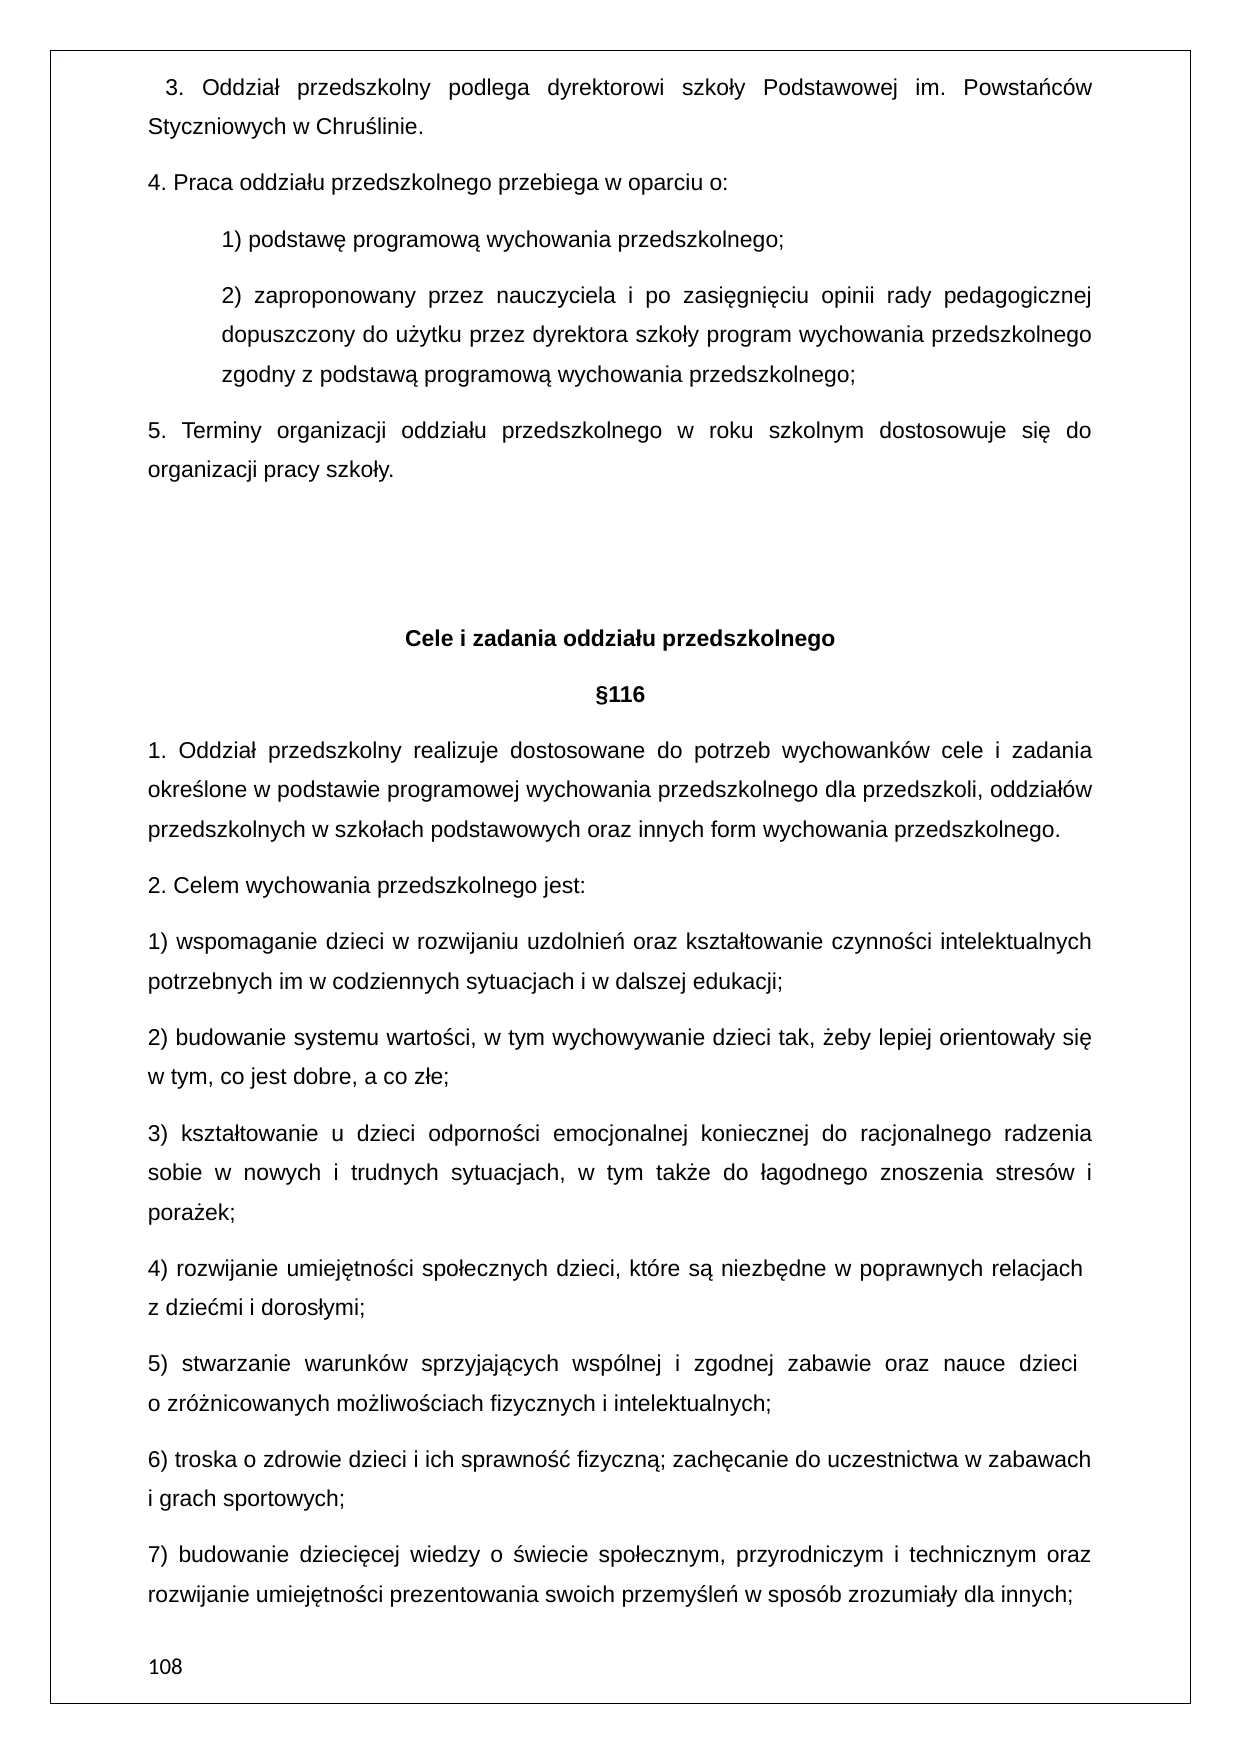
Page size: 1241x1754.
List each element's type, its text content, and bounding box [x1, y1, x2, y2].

text 7) budowanie dziecięcej wiedzy o świecie społecznym, przyrodniczym i technicznym oraz rozwijanie umiejętności prezentowania swoich przemyśleń w sposób zrozumiały dla innych; [148, 1541, 1092, 1607]
text §116 [148, 681, 1092, 707]
text 2) budowanie systemu wartości, w tym wychowywanie dzieci tak, żeby lepiej orientowały się w tym, co jest dobre, a co złe; [148, 1024, 1092, 1090]
text 1) wspomaganie dzieci w rozwijaniu uzdolnień oraz kształtowanie czynności intelektualnych potrzebnych im w codziennych sytuacjach i w dalszej edukacji; [148, 928, 1092, 994]
text 5) stwarzanie warunków sprzyjających wspólnej i zgodnej zabawie oraz nauce dzieci o zróżnicowanych możliwościach fizycznych i intelektualnych; [148, 1350, 1092, 1416]
text 4) rozwijanie umiejętności społecznych dzieci, które są niezbędne w poprawnych relacjach z dziećmi i dorosłymi; [148, 1254, 1092, 1320]
text 2) zaproponowany przez nauczyciela i po zasięgnięciu opinii rady pedagogicznej dopuszczony do użytku przez dyrektora szkoły program wychowania przedszkolnego zgodny z podstawą programową wychowania przedszkolnego; [221, 282, 1092, 387]
text 1) podstawę programową wychowania przedszkolnego; [148, 226, 1092, 252]
text 5. Terminy organizacji oddziału przedszkolnego w roku szkolnym dostosowuje się do organizacji pracy szkoły. [148, 417, 1092, 483]
text 3) kształtowanie u dzieci odporności emocjonalnej koniecznej do racjonalnego radzenia sobie w nowych i trudnych sytuacjach, w tym także do łagodnego znoszenia stresów i porażek; [148, 1119, 1092, 1225]
text 6) troska o zdrowie dzieci i ich sprawność fizyczną; zachęcanie do uczestnictwa w zabawach i grach sportowych; [148, 1446, 1092, 1512]
text Cele i zadania oddziału przedszkolnego [148, 625, 1092, 651]
text 2. Celem wychowania przedszkolnego jest: [148, 872, 1092, 898]
text 3. Oddział przedszkolny podlega dyrektorowi szkoły Podstawowej im. Powstańców Styczniowych w Chruślinie. [148, 74, 1092, 139]
text 1. Oddział przedszkolny realizuje dostosowane do potrzeb wychowanków cele i zadania określone w podstawie programowej wychowania przedszkolnego dla przedszkoli, oddziałów przedszkolnych w szkołach podstawowych oraz innych form wychowania przedszkolnego. [148, 737, 1092, 842]
text 4. Praca oddziału przedszkolnego przebiega w oparciu o: [148, 169, 1092, 196]
